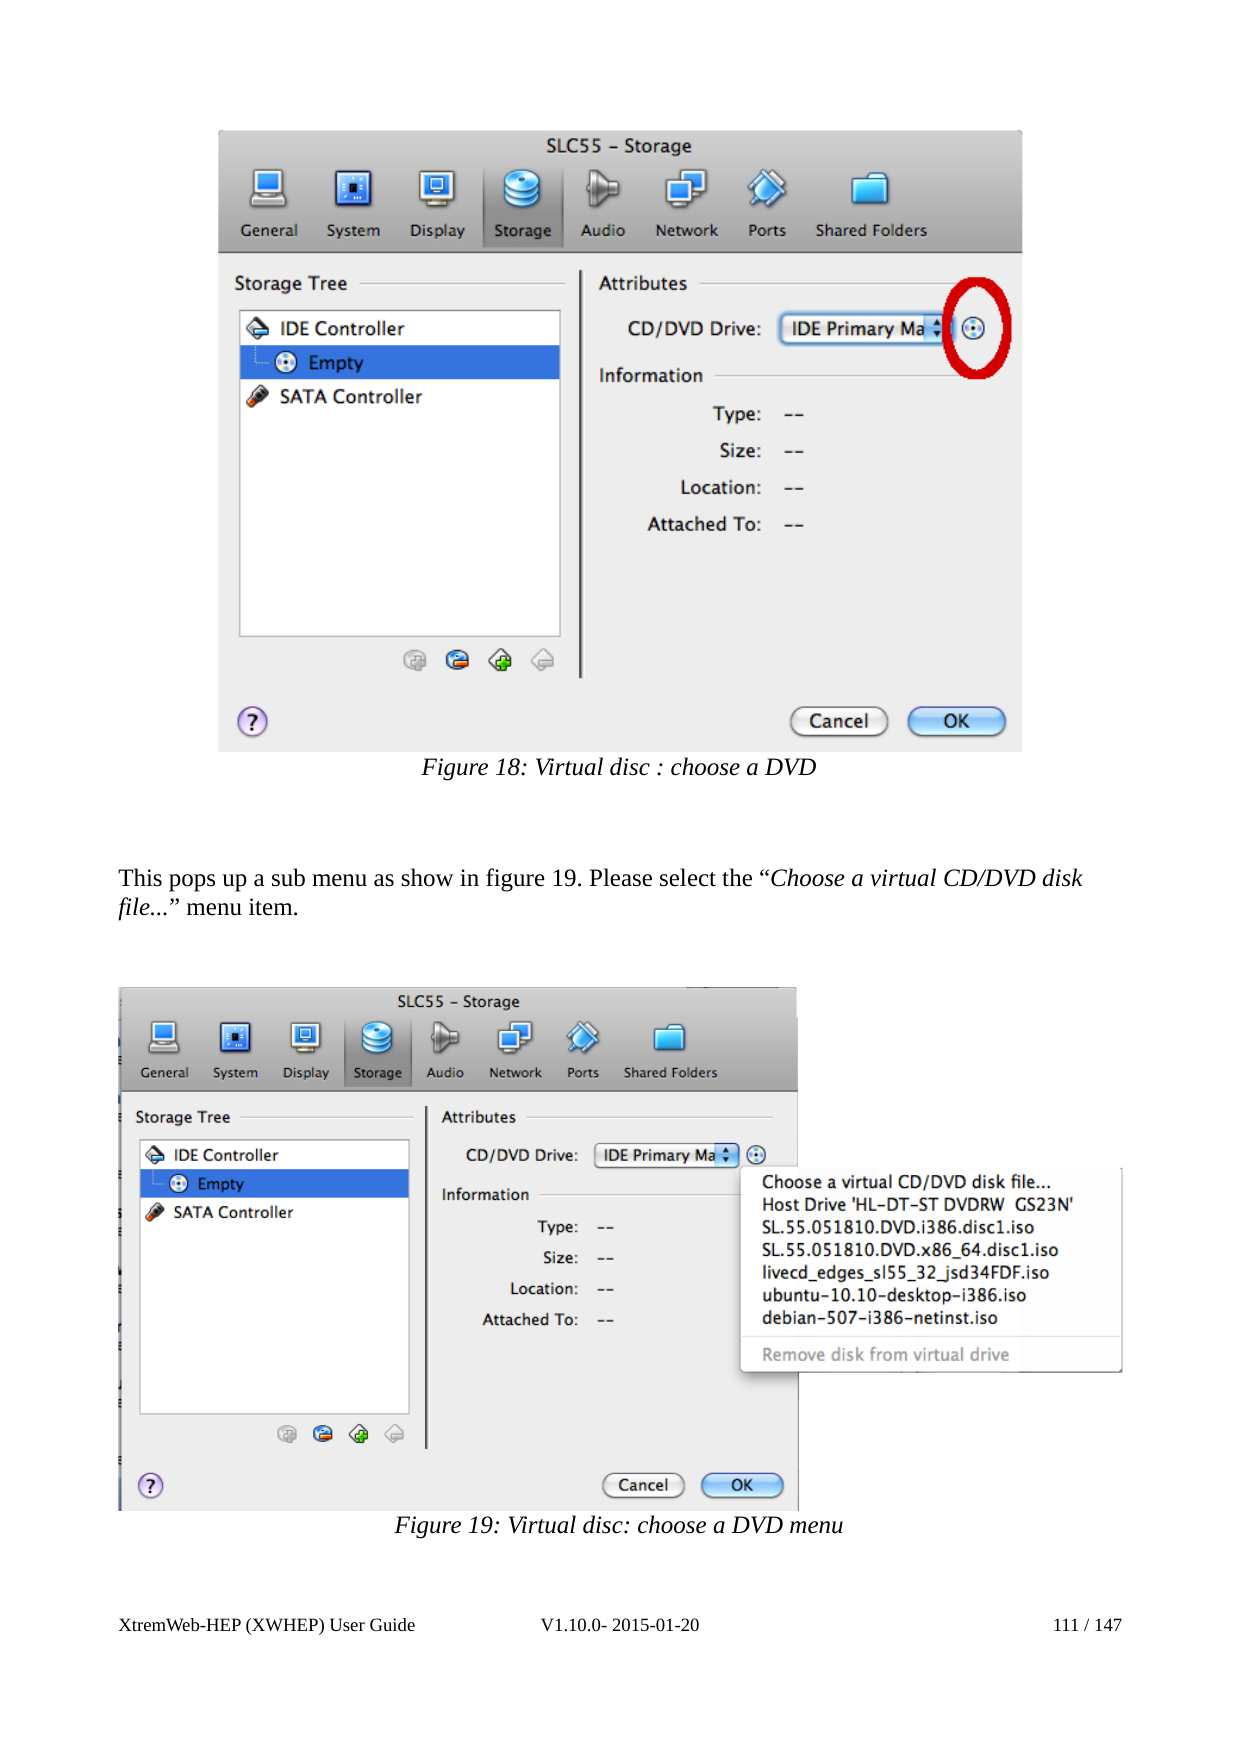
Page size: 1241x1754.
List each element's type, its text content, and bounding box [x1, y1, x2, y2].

picture [218, 130, 1023, 752]
text Figure 19: Virtual disc: choose a DVD menu [118, 1511, 1122, 1539]
text This pops up a sub menu as show in figure 19. Please select the “Choose a virtual CD/DVD disk file...” menu item. [118, 863, 1122, 921]
text Figure 18: Virtual disc : choose a DVD [218, 752, 1022, 781]
picture [118, 987, 1123, 1511]
